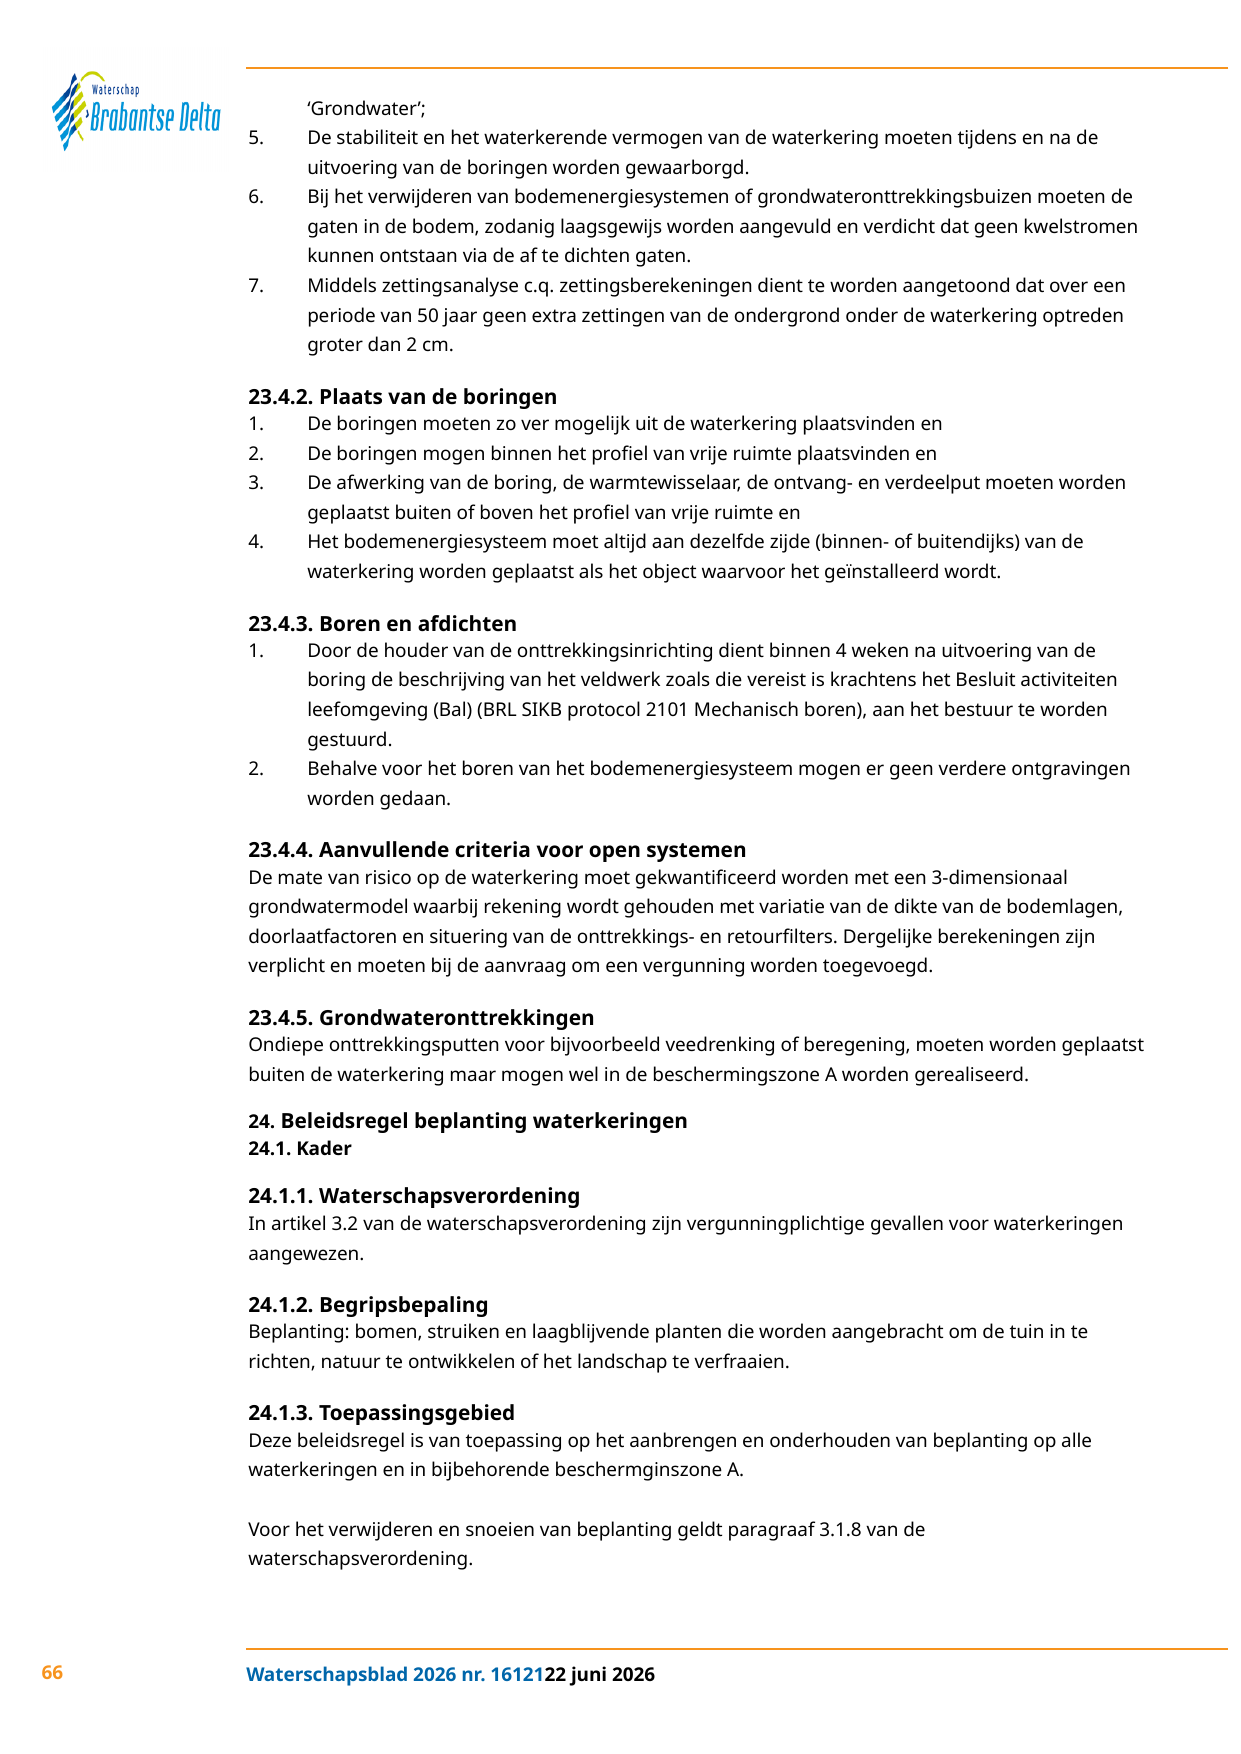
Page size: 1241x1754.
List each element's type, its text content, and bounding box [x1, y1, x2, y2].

list Bij het verwijderen van bodemenergiesystemen of grondwateronttrekkingsbuizen moeten de gaten in de bodem, zodanig laagsgewijs worden aangevuld en verdicht dat geen kwelstromen kunnen ontstaan via de af te dichten gaten. [248, 183, 1152, 268]
list De afwerking van de boring, de warmtewisselaar, de ontvang- en verdeelput moeten worden geplaatst buiten of boven het profiel van vrije ruimte en [248, 469, 1152, 525]
list De boringen moeten zo ver mogelijk uit de waterkering plaatsvinden en [248, 410, 1152, 436]
text De mate van risico op de waterkering moet gekwantificeerd worden met een 3-dimensionaal grondwatermodel waarbij rekening wordt gehouden met variatie van de dikte van de bodemlagen, doorlaatfactoren en situering van de onttrekkings- en retourfilters. Dergelijke berekeningen zijn verplicht en moeten bij de aanvraag om een vergunning worden toegevoegd. [248, 864, 1152, 978]
list ‘Grondwater’; [248, 95, 1152, 121]
text Ondiepe onttrekkingsputten voor bijvoorbeeld veedrenking of beregening, moeten worden geplaatst buiten de waterkering maar mogen wel in de beschermingszone A worden gerealiseerd. [248, 1031, 1152, 1087]
text Deze beleidsregel is van toepassing op het aanbrengen en onderhouden van beplanting op alle waterkeringen en in bijbehorende beschermginszone A. [248, 1427, 1152, 1482]
list De boringen mogen binnen het profiel van vrije ruimte plaatsvinden en [248, 440, 1152, 466]
text 24.1.2. Begripsbepaling [248, 1290, 1152, 1318]
text In artikel 3.2 van de waterschapsverordening zijn vergunningplichtige gevallen voor waterkeringen aangewezen. [248, 1210, 1152, 1265]
list De stabiliteit en het waterkerende vermogen van de waterkering moeten tijdens en na de uitvoering van de boringen worden gewaarborgd. [248, 124, 1152, 180]
text Beplanting: bomen, struiken en laagblijvende planten die worden aangebracht om de tuin in te richten, natuur te ontwikkelen of het landschap te verfraaien. [248, 1318, 1152, 1374]
text 24. Beleidsregel beplanting waterkeringen [248, 1107, 1152, 1135]
list Behalve voor het boren van het bodemenergiesysteem mogen er geen verdere ontgravingen worden gedaan. [248, 755, 1152, 811]
list Het bodemenergiesysteem moet altijd aan dezelfde zijde (binnen- of buitendijks) van de waterkering worden geplaatst als het object waarvoor het geïnstalleerd wordt. [248, 529, 1152, 584]
text 23.4.3. Boren en afdichten [248, 609, 1152, 637]
text 24.1.3. Toepassingsgebied [248, 1398, 1152, 1427]
text 24.1. Kader [248, 1135, 1152, 1161]
text 23.4.5. Grondwateronttrekkingen [248, 1003, 1152, 1031]
list Middels zettingsanalyse c.q. zettingsberekeningen dient te worden aangetoond dat over een periode van 50 jaar geen extra zettingen van de ondergrond onder de waterkering optreden groter dan 2 cm. [248, 272, 1152, 357]
list Door de houder van de onttrekkingsinrichting dient binnen 4 weken na uitvoering van de boring de beschrijving van het veldwerk zoals die vereist is krachtens het Besluit activiteiten leefomgeving (Bal) (BRL SIKB protocol 2101 Mechanisch boren), aan het bestuur te worden gestuurd. [248, 637, 1152, 752]
text 23.4.4. Aanvullende criteria voor open systemen [248, 835, 1152, 864]
text 24.1.1. Waterschapsverordening [248, 1182, 1152, 1210]
picture [41, 47, 231, 172]
text Voor het verwijderen en snoeien van beplanting geldt paragraaf 3.1.8 van de waterschapsverordening. [248, 1516, 1152, 1571]
text 23.4.2. Plaats van de boringen [248, 382, 1152, 410]
